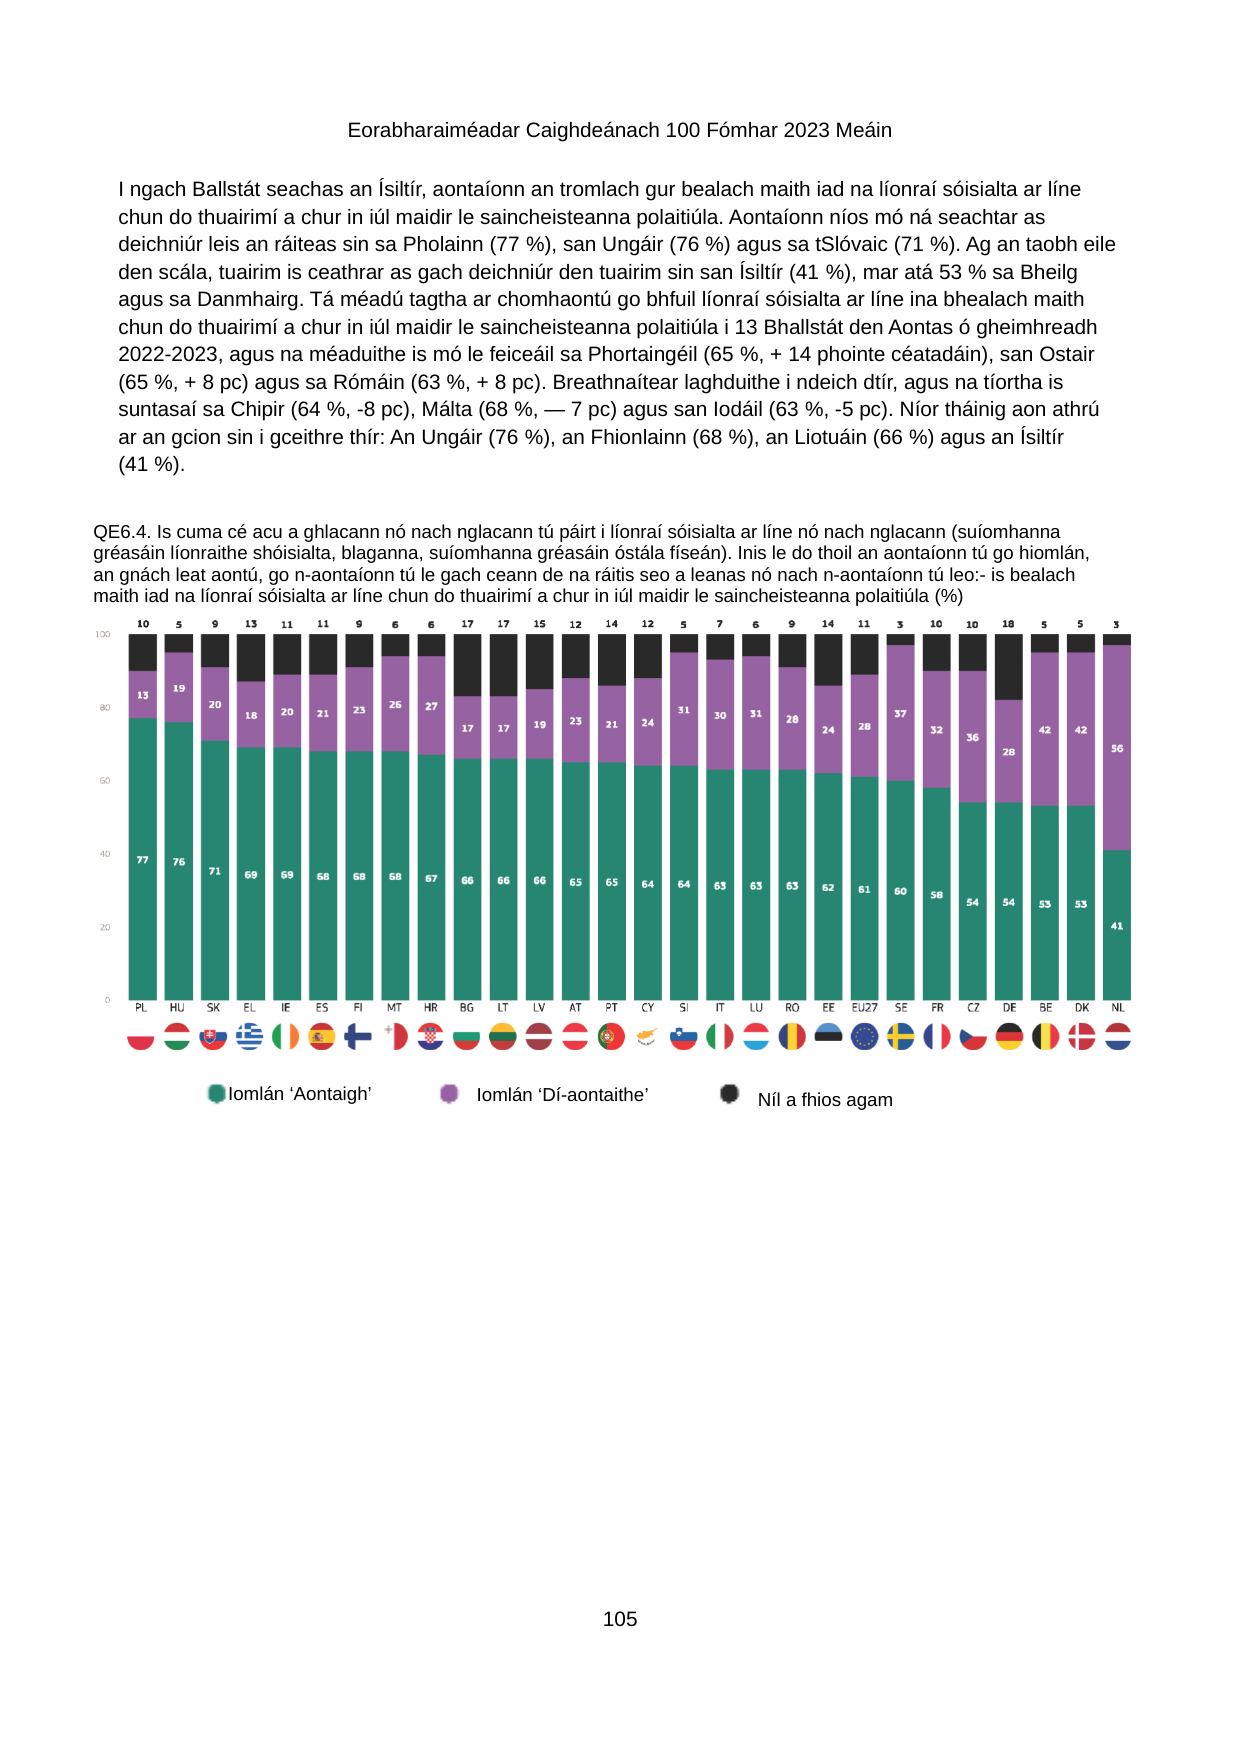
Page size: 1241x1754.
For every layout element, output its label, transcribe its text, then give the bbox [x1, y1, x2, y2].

picture [174, 1064, 959, 1136]
picture [86, 613, 1138, 1062]
text I ngach Ballstát seachas an Ísiltír, aontaíonn an tromlach gur bealach maith iad na líonraí sóisialta ar líne chun do thuairimí a chur in iúl maidir le saincheisteanna polaitiúla. Aontaíonn níos mó ná seachtar as deichniúr leis an ráiteas sin sa Pholainn (77 %), san Ungáir (76 %) agus sa tSlóvaic (71 %). Ag an taobh eile den scála, tuairim is ceathrar as gach deichniúr den tuairim sin san Ísiltír (41 %), mar atá 53 % sa Bheilg agus sa Danmhairg. Tá méadú tagtha ar chomhaontú go bhfuil líonraí sóisialta ar líne ina bhealach maith chun do thuairimí a chur in iúl maidir le saincheisteanna polaitiúla i 13 Bhallstát den Aontas ó gheimhreadh 2022-2023, agus na méaduithe is mó le feiceáil sa Phortaingéil (65 %, + 14 phointe céatadáin), san Ostair (65 %, + 8 pc) agus sa Rómáin (63 %, + 8 pc). Breathnaítear laghduithe i ndeich dtír, agus na tíortha is suntasaí sa Chipir (64 %, -8 pc), Málta (68 %, — 7 pc) agus san Iodáil (63 %, -5 pc). Níor tháinig aon athrú ar an gcion sin i gceithre thír: An Ungáir (76 %), an Fhionlainn (68 %), an Liotuáin (66 %) agus an Ísiltír (41 %). [118, 177, 1122, 476]
